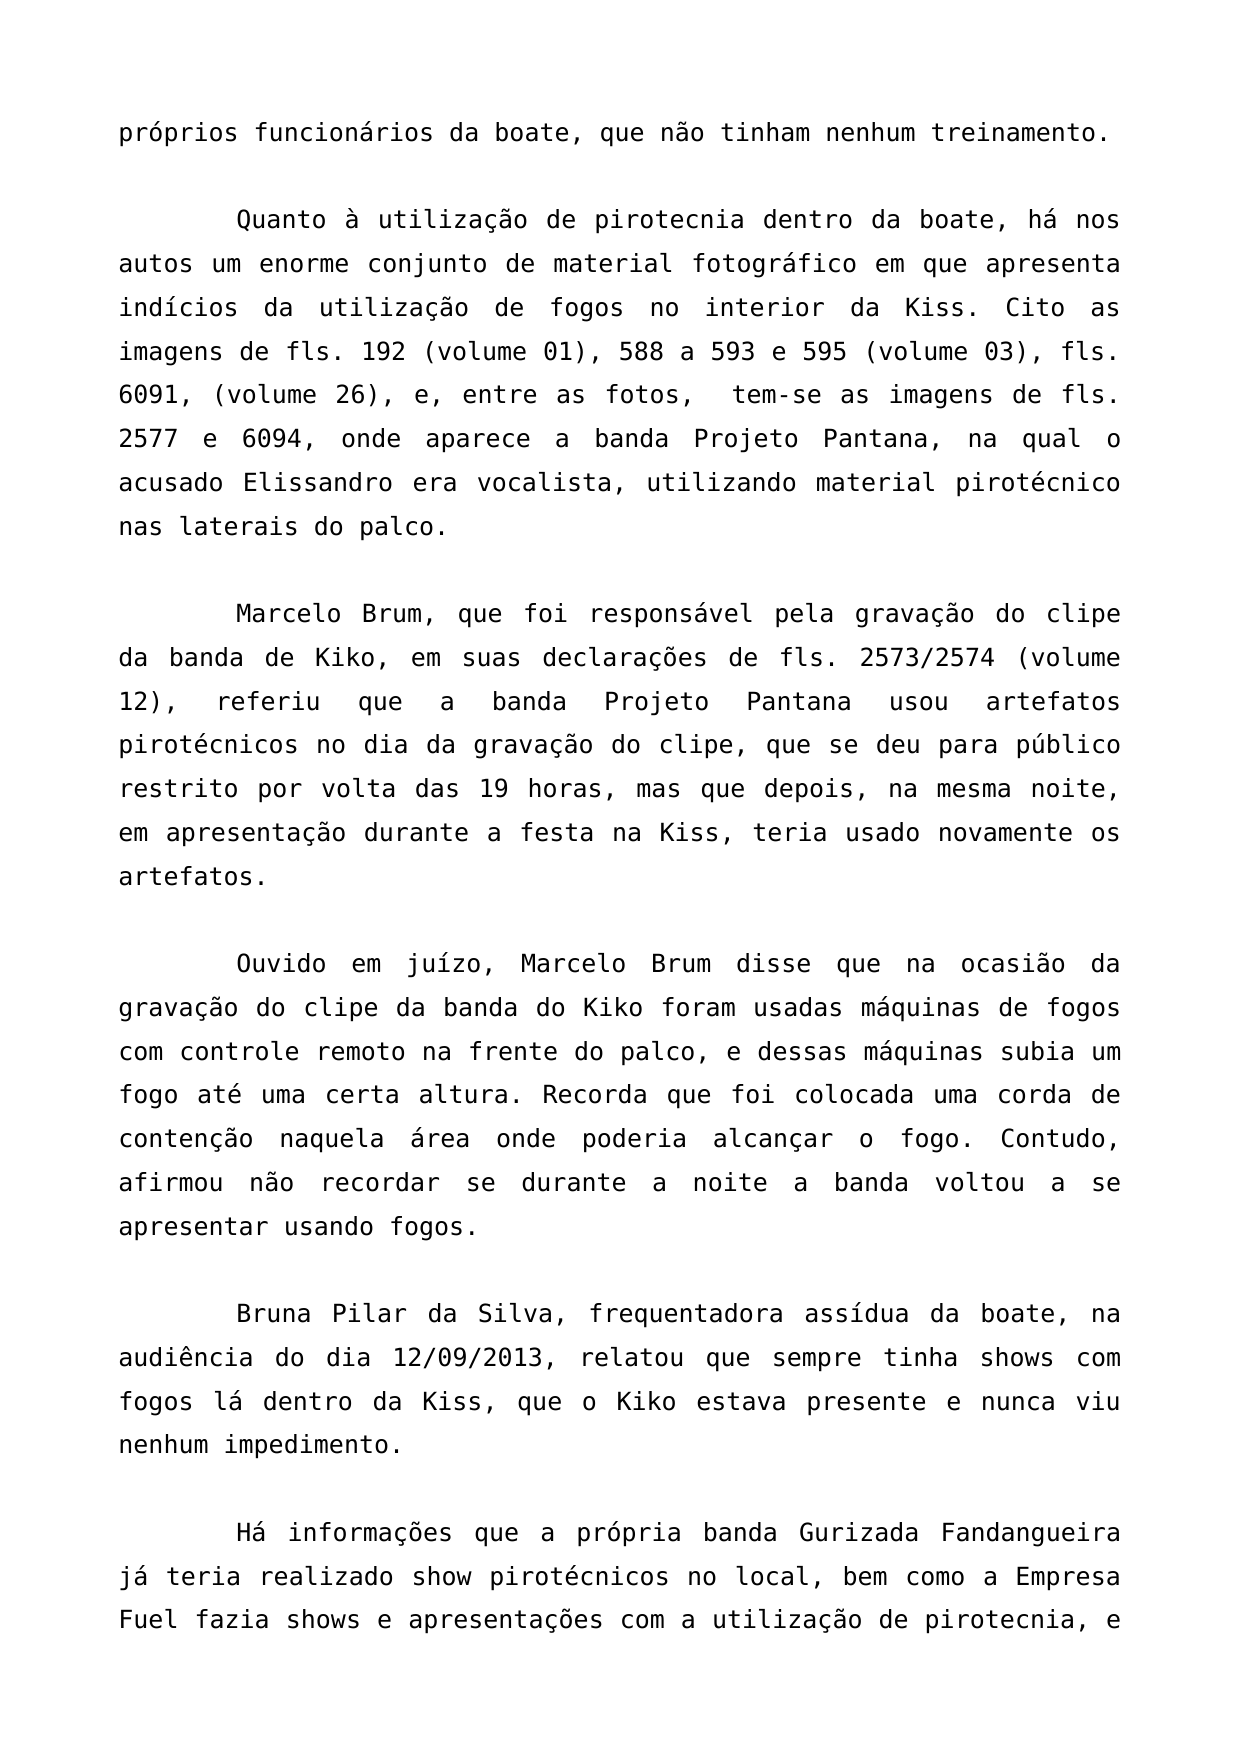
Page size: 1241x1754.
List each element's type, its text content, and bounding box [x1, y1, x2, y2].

text Há informações que a própria banda Gurizada Fandangueira já teria realizado show pirotécnicos no local, bem como a Empresa Fuel fazia shows e apresentações com a utilização de pirotecnia, e [118, 1518, 1122, 1635]
text Ouvido em juízo, Marcelo Brum disse que na ocasião da gravação do clipe da banda do Kiko foram usadas máquinas de fogos com controle remoto na frente do palco, e dessas máquinas subia um fogo até uma certa altura. Recorda que foi colocada uma corda de contenção naquela área onde poderia alcançar o fogo. Contudo, afirmou não recordar se durante a noite a banda voltou a se apresentar usando fogos. [118, 949, 1122, 1241]
text Quanto à utilização de pirotecnia dentro da boate, há nos autos um enorme conjunto de material fotográfico em que apresenta indícios da utilização de fogos no interior da Kiss. Cito as imagens de fls. 192 (volume 01), 588 a 593 e 595 (volume 03), fls. 6091, (volume 26), e, entre as fotos, tem-se as imagens de fls. 2577 e 6094, onde aparece a banda Projeto Pantana, na qual o acusado Elissandro era vocalista, utilizando material pirotécnico nas laterais do palco. [118, 206, 1122, 541]
text Bruna Pilar da Silva, frequentadora assídua da boate, na audiência do dia 12/09/2013, relatou que sempre tinha shows com fogos lá dentro da Kiss, que o Kiko estava presente e nunca viu nenhum impedimento. [118, 1299, 1122, 1460]
text Marcelo Brum, que foi responsável pela gravação do clipe da banda de Kiko, em suas declarações de fls. 2573/2574 (volume 12), referiu que a banda Projeto Pantana usou artefatos pirotécnicos no dia da gravação do clipe, que se deu para público restrito por volta das 19 horas, mas que depois, na mesma noite, em apresentação durante a festa na Kiss, teria usado novamente os artefatos. [118, 599, 1122, 891]
text próprios funcionários da boate, que não tinham nenhum treinamento. [118, 118, 1122, 147]
